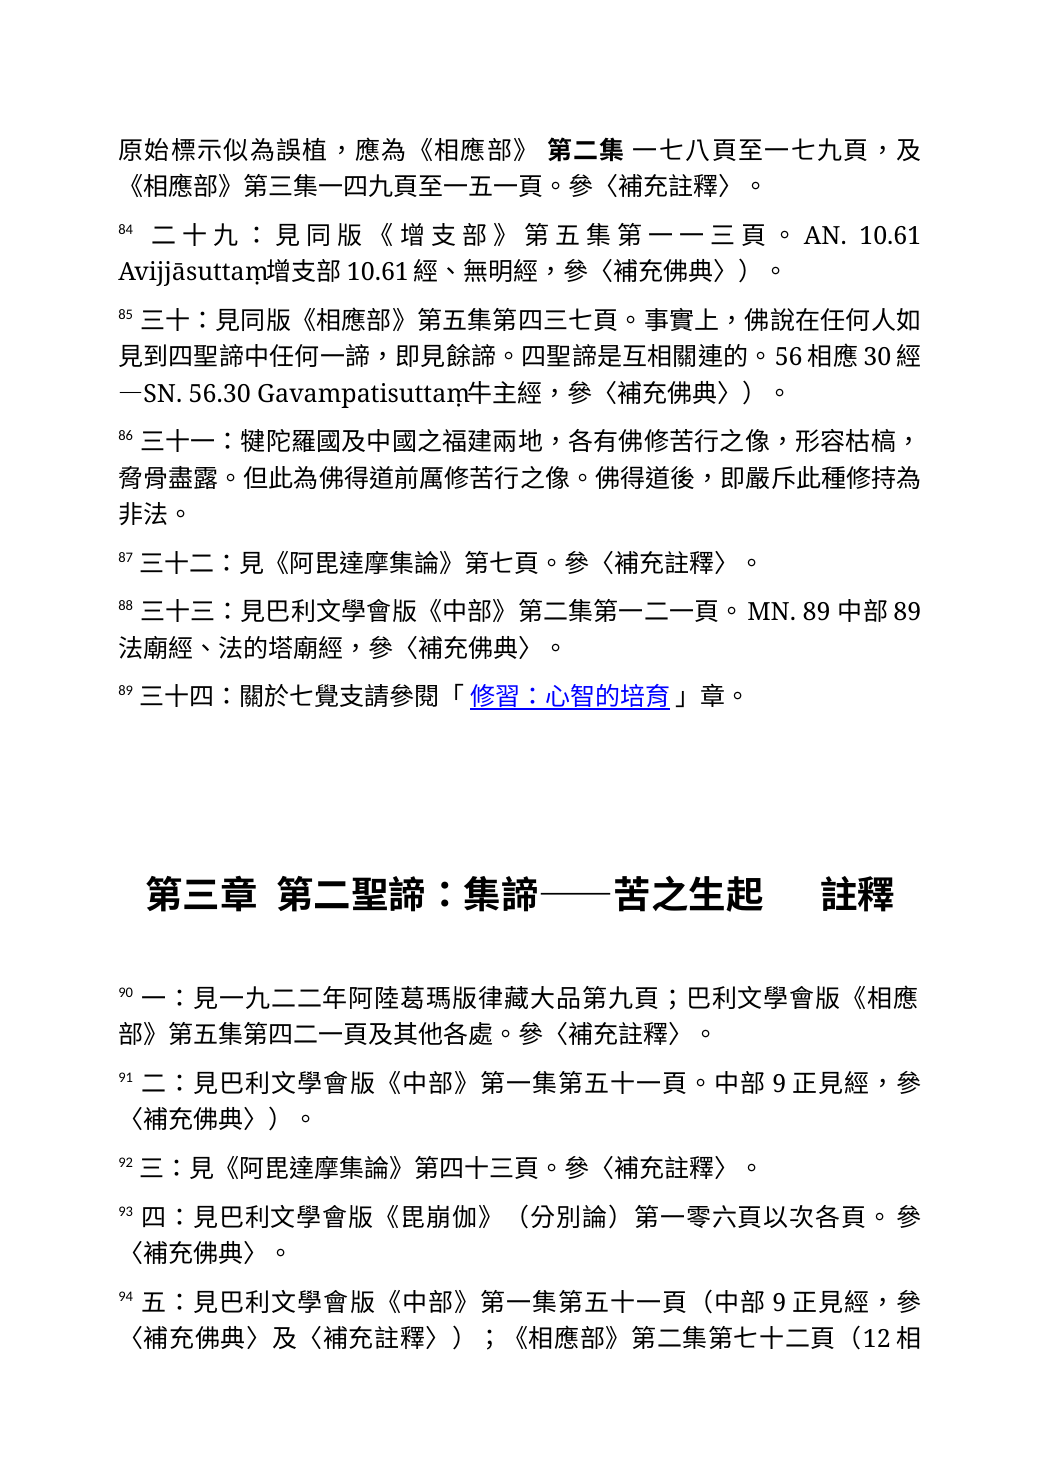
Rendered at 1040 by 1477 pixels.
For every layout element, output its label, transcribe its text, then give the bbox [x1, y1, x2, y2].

text 三十一：犍陀羅國及中國之福建兩地，各有佛修苦行之像，形容枯槁，脅骨盡露。但此為佛得道前厲修苦行之像。佛得道後，即嚴斥此種修持為非法。 [118, 422, 921, 531]
text 五：見巴利文學會版《中部》第一集第五十一頁（中部9正見經，參〈補充佛典〉及〈補充註釋〉）；《相應部》第二集第七十二頁（12相 [118, 1282, 921, 1355]
text 三十二：見《阿毘達摩集論》第七頁。參〈補充註釋〉。 [118, 543, 921, 579]
text 二：見巴利文學會版《中部》第一集第五十一頁。中部9正見經，參〈補充佛典〉）。 [118, 1064, 921, 1136]
text 原始標示似為誤植，應為《相應部》 第二集 一七八頁至一七九頁，及《相應部》第三集一四九頁至一五一頁。參〈補充註釋〉。 [118, 131, 921, 203]
text 四：見巴利文學會版《毘崩伽》（分別論）第一零六頁以次各頁。參〈補充佛典〉。 [118, 1197, 921, 1270]
text 三：見《阿毘達摩集論》第四十三頁。參〈補充註釋〉。 [118, 1149, 921, 1185]
text 二十九：見同版《增支部》第五集第一一三頁。AN. 10.61 Avijjāsuttaṃ 增支部10.61經、無明經，參〈補充佛典〉）。 [118, 216, 921, 288]
text 三十四：關於七覺支請參閱「 修習：心智的培育 」章。 [118, 677, 921, 713]
text 三十：見同版《相應部》第五集第四三七頁。事實上，佛說在任何人如見到四聖諦中任何一諦，即見餘諦。四聖諦是互相關連的。56相應30經—SN. 56.30 Gavampatisuttaṃ牛主經，參〈補充佛典〉）。 [118, 301, 921, 409]
text 三十三：見巴利文學會版《中部》第二集第一二一頁。MN. 89 中部89 法廟經、法的塔廟經，參〈補充佛典〉。 [118, 592, 921, 664]
text 第三章 第二聖諦：集諦——苦之生起 註釋 [118, 865, 921, 919]
text 一：見一九二二年阿陸葛瑪版律藏大品第九頁；巴利文學會版《相應部》第五集第四二一頁及其他各處。參〈補充註釋〉。 [118, 979, 921, 1051]
